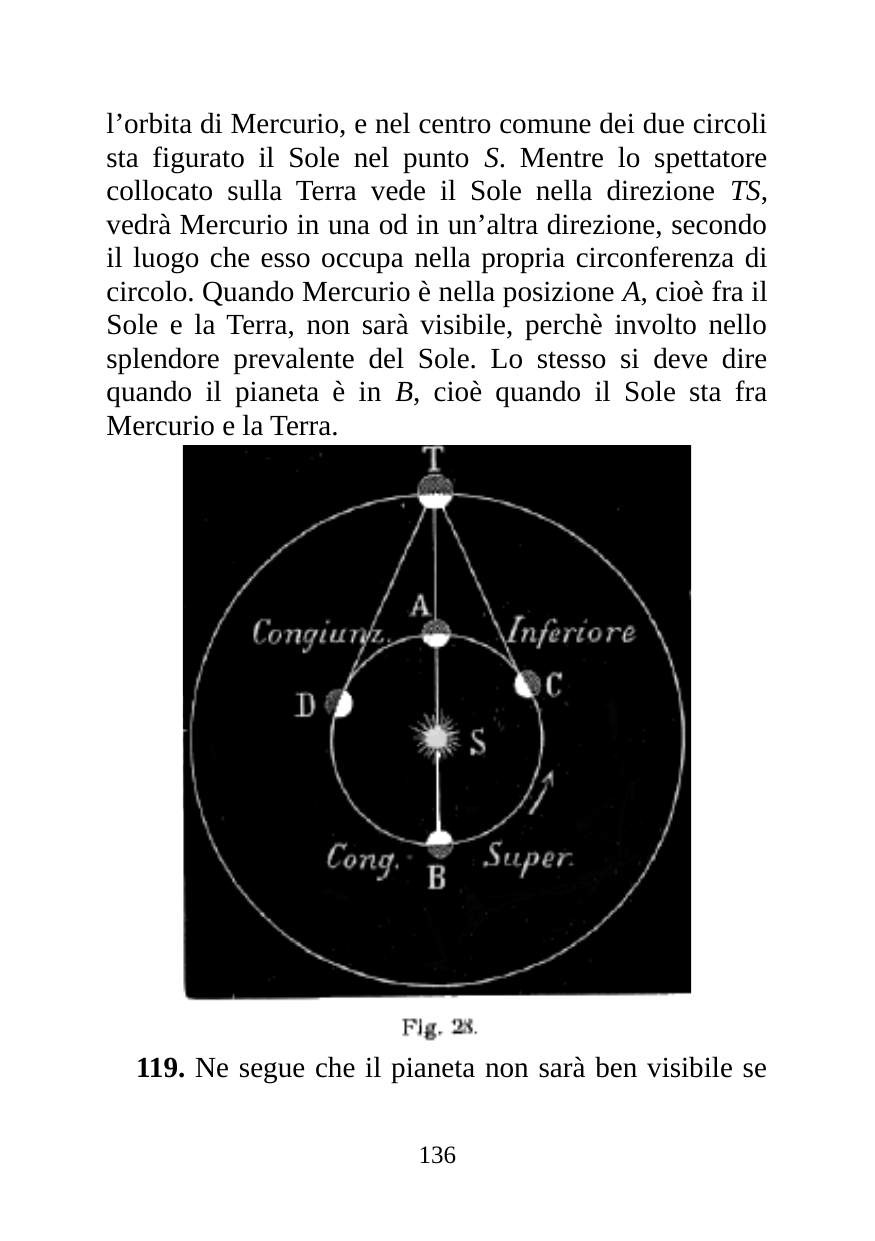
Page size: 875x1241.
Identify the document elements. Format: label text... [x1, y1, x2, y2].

text l’orbita di Mercurio, e nel centro comune dei due circoli sta figurato il Sole nel punto S. Mentre lo spettatore collocato sulla Terra vede il Sole nella direzione TS, vedrà Mercurio in una od in un’altra direzione, secondo il luogo che esso occupa nella propria circonferenza di circolo. Quando Mercurio è nella posizione A, cioè fra il Sole e la Terra, non sarà visibile, perchè involto nello splendore prevalente del Sole. Lo stesso si deve dire quando il pianeta è in B, cioè quando il Sole sta fra Mercurio e la Terra. [106, 106, 768, 442]
picture [182, 445, 692, 1047]
text 119. Ne segue che il pianeta non sarà ben visibile se [106, 1047, 768, 1084]
